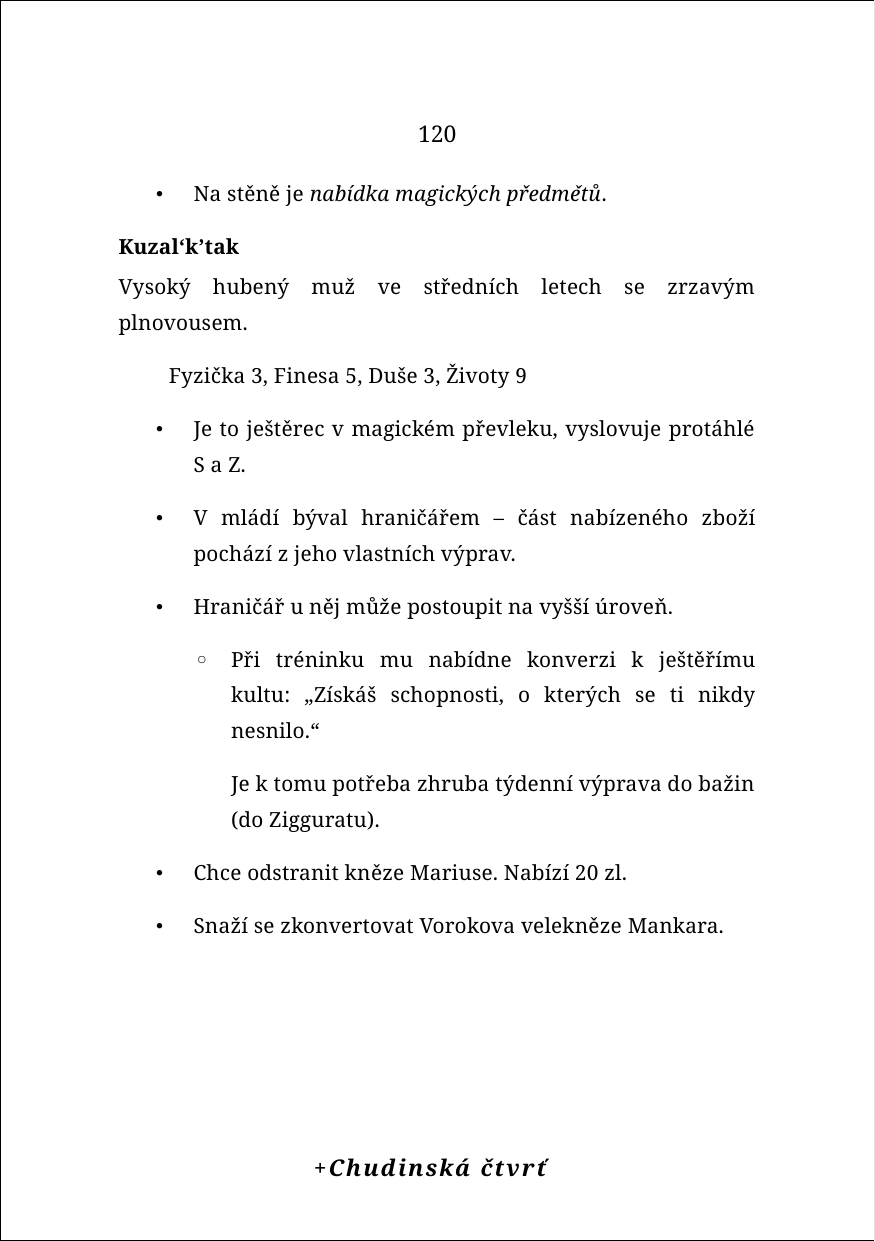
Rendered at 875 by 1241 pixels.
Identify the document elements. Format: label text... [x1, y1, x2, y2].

list Je k tomu potřeba zhruba týdenní výprava do bažin (do Zigguratu). [193, 769, 756, 833]
list Hraničář u něj může postoupit na vyšší úroveň. [156, 592, 756, 620]
list Snaží se zkonvertovat Vorokova velekněze Mankara. [156, 911, 756, 940]
text Fyzička 3, Finesa 5, Duše 3, Životy 9 [168, 361, 756, 389]
text Vysoký hubený muž ve středních letech se zrzavým plnovousem. [118, 272, 756, 336]
list Chce odstranit kněze Mariuse. Nabízí 20 zl. [156, 858, 756, 887]
list V mládí býval hraničářem – část nabízeného zboží pochází z jeho vlastních výprav. [156, 503, 756, 567]
list Na stěně je nabídka magických předmětů. [156, 179, 756, 207]
subtitle Kuzal‘k’tak [118, 232, 756, 261]
list Je to ještěrec v magickém převleku, vyslovuje protáhlé S a Z. [156, 414, 756, 478]
list Při tréninku mu nabídne konverzi k ještěřímu kultu: „Získáš schopnosti, o kterých se ti nikdy nesnilo.“ [193, 645, 756, 744]
